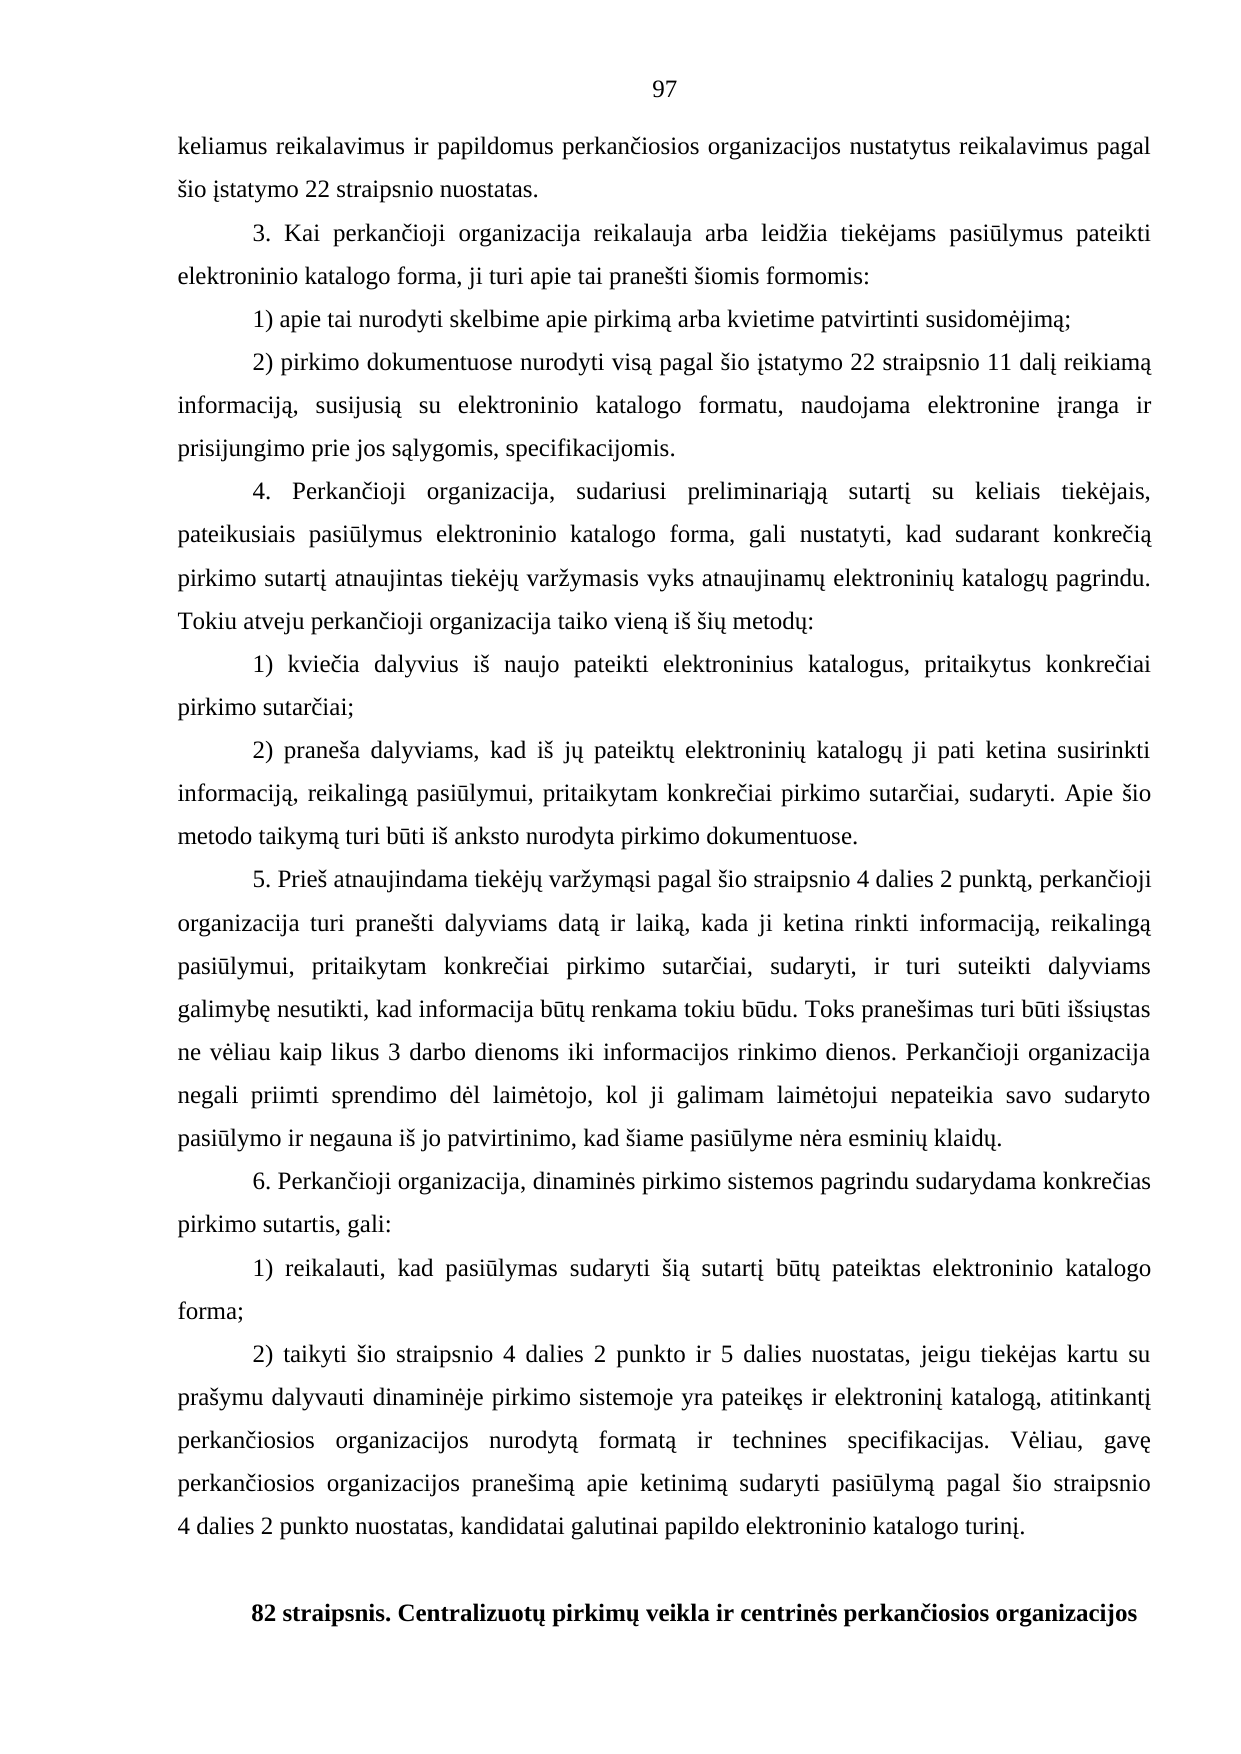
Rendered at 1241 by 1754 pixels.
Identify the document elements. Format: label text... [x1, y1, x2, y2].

text 1) reikalauti, kad pasiūlymas sudaryti šią sutartį būtų pateiktas elektroninio katalogo forma; [177, 1253, 1152, 1324]
text 2) taikyti šio straipsnio 4 dalies 2 punkto ir 5 dalies nuostatas, jeigu tiekėjas kartu su prašymu dalyvauti dinaminėje pirkimo sistemoje yra pateikęs ir elektroninį katalogą, atitinkantį perkančiosios organizacijos nurodytą formatą ir technines specifikacijas. Vėliau, gavę perkančiosios organizacijos pranešimą apie ketinimą sudaryti pasiūlymą pagal šio straipsnio 4 dalies 2 punkto nuostatas, kandidatai galutinai papildo elektroninio katalogo turinį. [177, 1339, 1152, 1540]
text 3. Kai perkančioji organizacija reikalauja arba leidžia tiekėjams pasiūlymus pateikti elektroninio katalogo forma, ji turi apie tai pranešti šiomis formomis: [177, 218, 1152, 289]
text 6. Perkančioji organizacija, dinaminės pirkimo sistemos pagrindu sudarydama konkrečias pirkimo sutartis, gali: [177, 1166, 1152, 1238]
text 4. Perkančioji organizacija, sudariusi preliminariąją sutartį su keliais tiekėjais, pateikusiais pasiūlymus elektroninio katalogo forma, gali nustatyti, kad sudarant konkrečią pirkimo sutartį atnaujintas tiekėjų varžymasis vyks atnaujinamų elektroninių katalogų pagrindu. Tokiu atveju perkančioji organizacija taiko vieną iš šių metodų: [177, 476, 1152, 634]
text 5. Prieš atnaujindama tiekėjų varžymąsi pagal šio straipsnio 4 dalies 2 punktą, perkančioji organizacija turi pranešti dalyviams datą ir laiką, kada ji ketina rinkti informaciją, reikalingą pasiūlymui, pritaikytam konkrečiai pirkimo sutarčiai, sudaryti, ir turi suteikti dalyviams galimybę nesutikti, kad informacija būtų renkama tokiu būdu. Toks pranešimas turi būti išsiųstas ne vėliau kaip likus 3 darbo dienoms iki informacijos rinkimo dienos. Perkančioji organizacija negali priimti sprendimo dėl laimėtojo, kol ji galimam laimėtojui nepateikia savo sudaryto pasiūlymo ir negauna iš jo patvirtinimo, kad šiame pasiūlyme nėra esminių klaidų. [177, 864, 1152, 1152]
text 1) kviečia dalyvius iš naujo pateikti elektroninius katalogus, pritaikytus konkrečiai pirkimo sutarčiai; [177, 649, 1152, 721]
text 2) pirkimo dokumentuose nurodyti visą pagal šio įstatymo 22 straipsnio 11 dalį reikiamą informaciją, susijusią su elektroninio katalogo formatu, naudojama elektronine įranga ir prisijungimo prie jos sąlygomis, specifikacijomis. [177, 347, 1152, 462]
text 1) apie tai nurodyti skelbime apie pirkimą arba kvietime patvirtinti susidomėjimą; [177, 304, 1152, 333]
text 82 straipsnis. Centralizuotų pirkimų veikla ir centrinės perkančiosios organizacijos [251, 1598, 1152, 1626]
text 2) praneša dalyviams, kad iš jų pateiktų elektroninių katalogų ji pati ketina susirinkti informaciją, reikalingą pasiūlymui, pritaikytam konkrečiai pirkimo sutarčiai, sudaryti. Apie šio metodo taikymą turi būti iš anksto nurodyta pirkimo dokumentuose. [177, 735, 1152, 850]
text keliamus reikalavimus ir papildomus perkančiosios organizacijos nustatytus reikalavimus pagal šio įstatymo 22 straipsnio nuostatas. [177, 131, 1152, 203]
